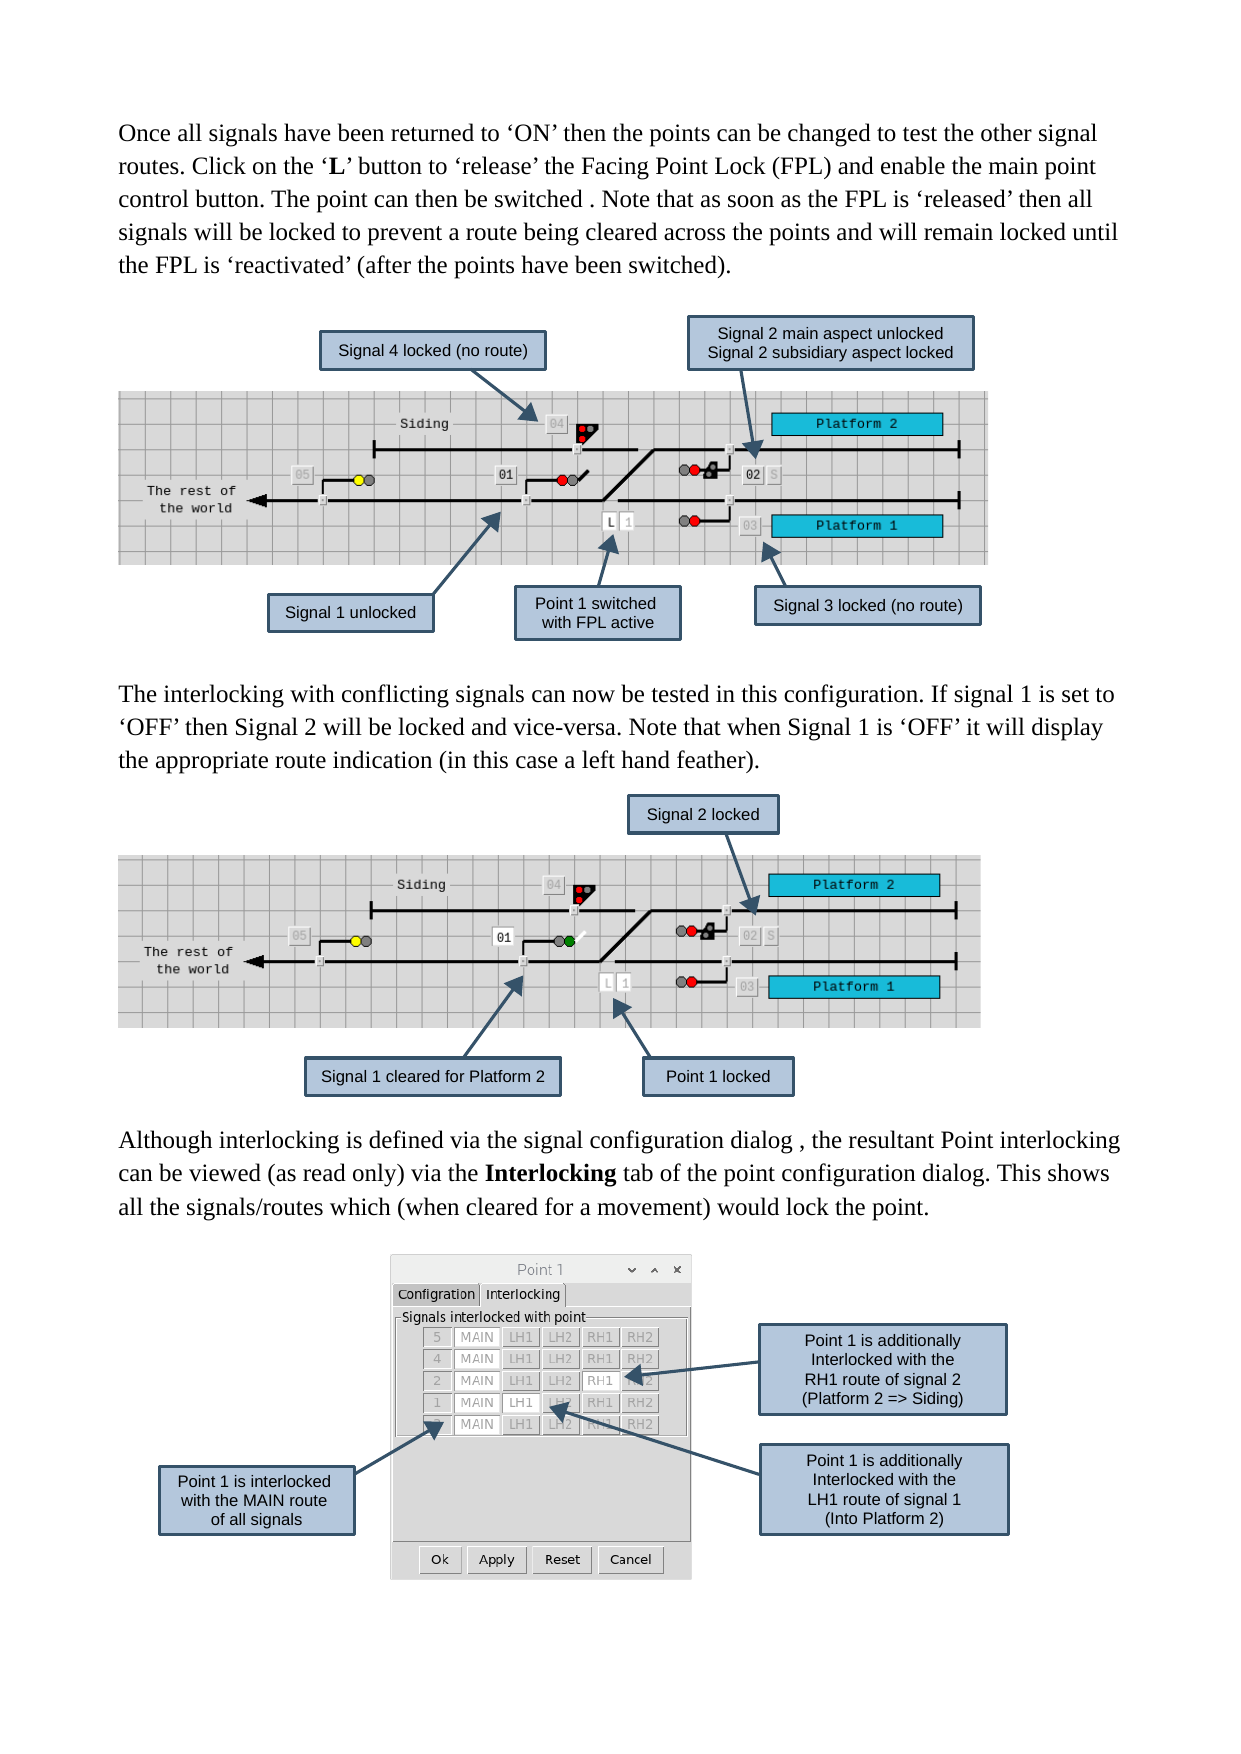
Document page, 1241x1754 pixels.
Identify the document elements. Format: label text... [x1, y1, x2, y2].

text The interlocking with conflicting signals can now be tested in this configuration. If signal 1 is set to ‘OFF’ then Signal 2 will be locked and vice-versa. Note that when Signal 1 is ‘OFF’ it will display the appropriate route indication (in this case a left hand feather). [118, 679, 1122, 773]
picture [118, 391, 989, 565]
picture [118, 855, 981, 1028]
text Although interlocking is defined via the signal configuration dialog , the resultant Point interlocking can be viewed (as read only) via the Interlocking tab of the point configuration dialog. This shows all the signals/routes which (when cleared for a movement) would lock the point. [118, 1126, 1122, 1220]
text Once all signals have been returned to ‘ON’ then the points can be changed to test the other signal routes. Click on the ‘L’ button to ‘release’ the Facing Point Lock (FPL) and enable the main point control button. The point can then be switched . Note that as soon as the FPL is ‘released’ then all signals will be locked to prevent a route being cleared across the points and will remain locked until the FPL is ‘reactivated’ (after the points have been switched). [118, 118, 1122, 279]
picture [390, 1254, 692, 1580]
